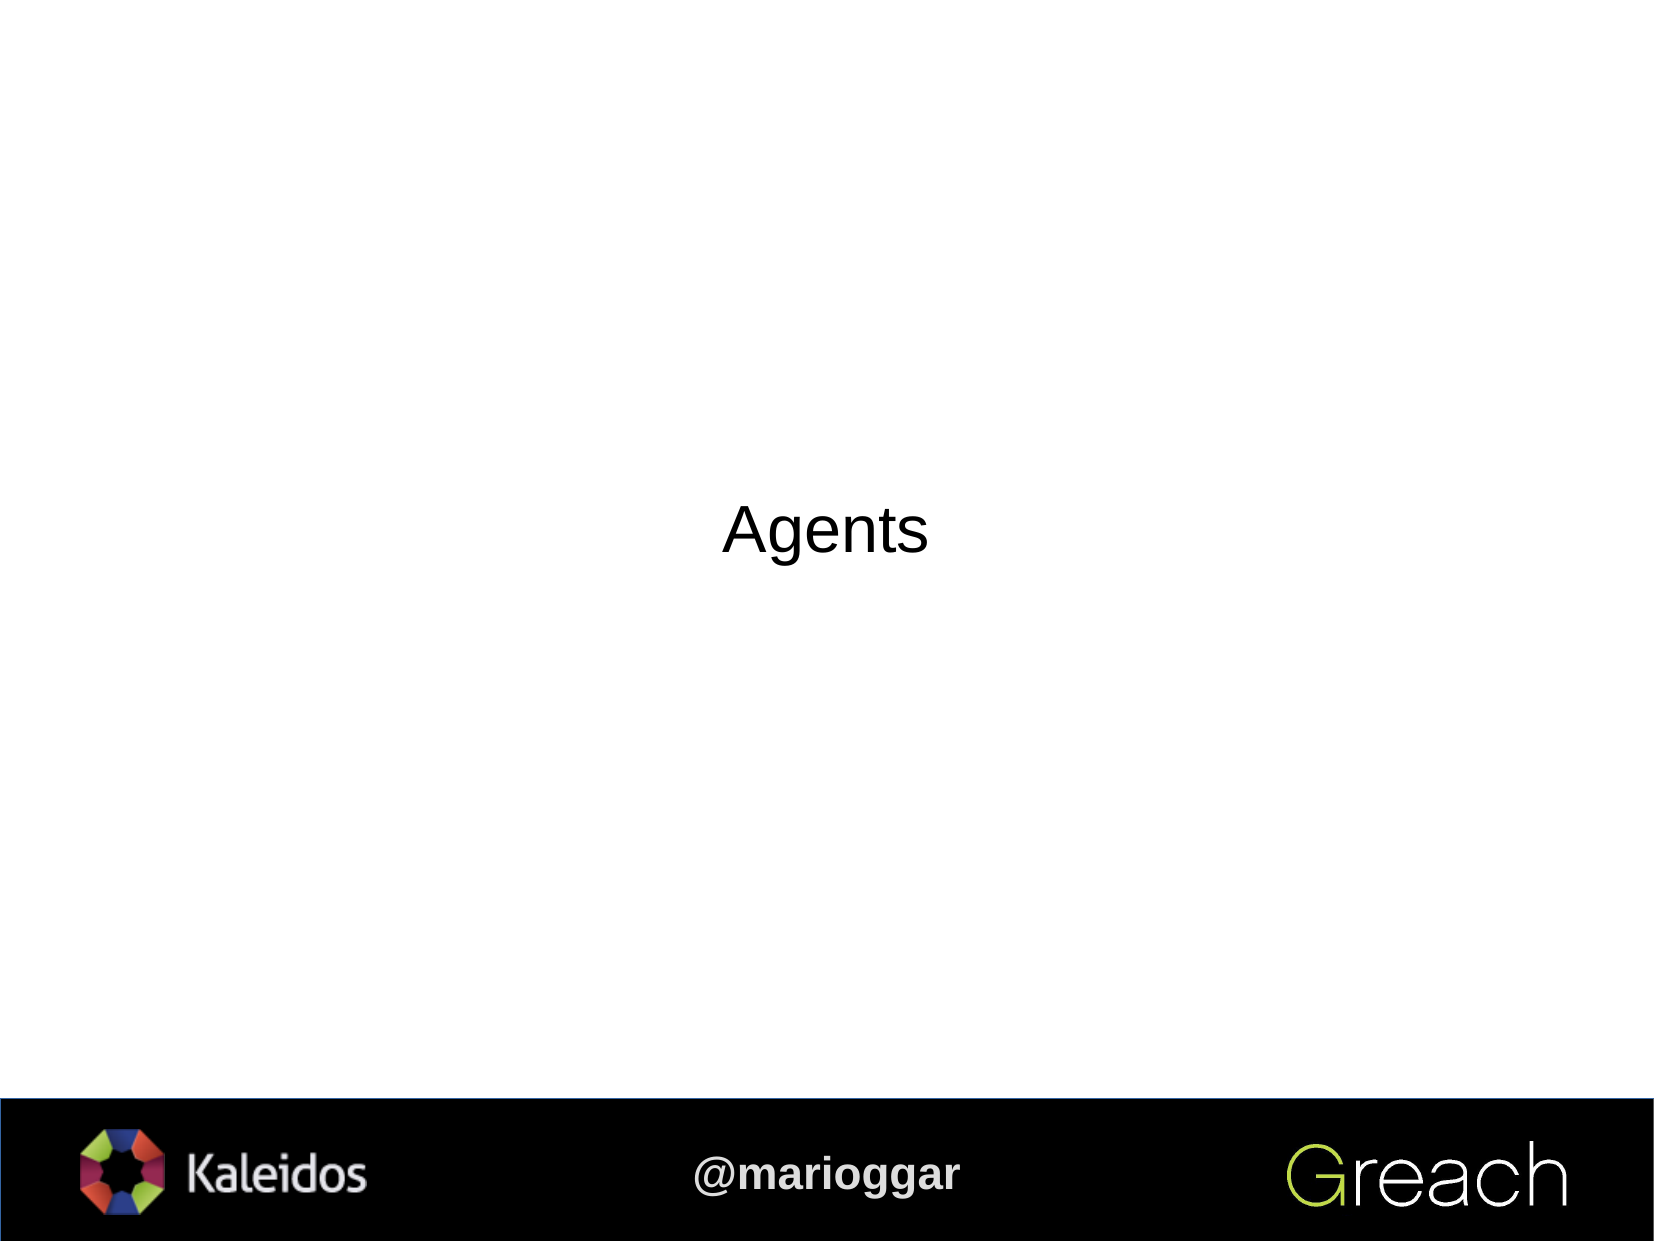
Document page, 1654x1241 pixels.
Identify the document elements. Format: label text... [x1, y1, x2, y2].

picture [1287, 1141, 1571, 1216]
subtitle Agents [82, 49, 1571, 1010]
picture [80, 1129, 367, 1215]
